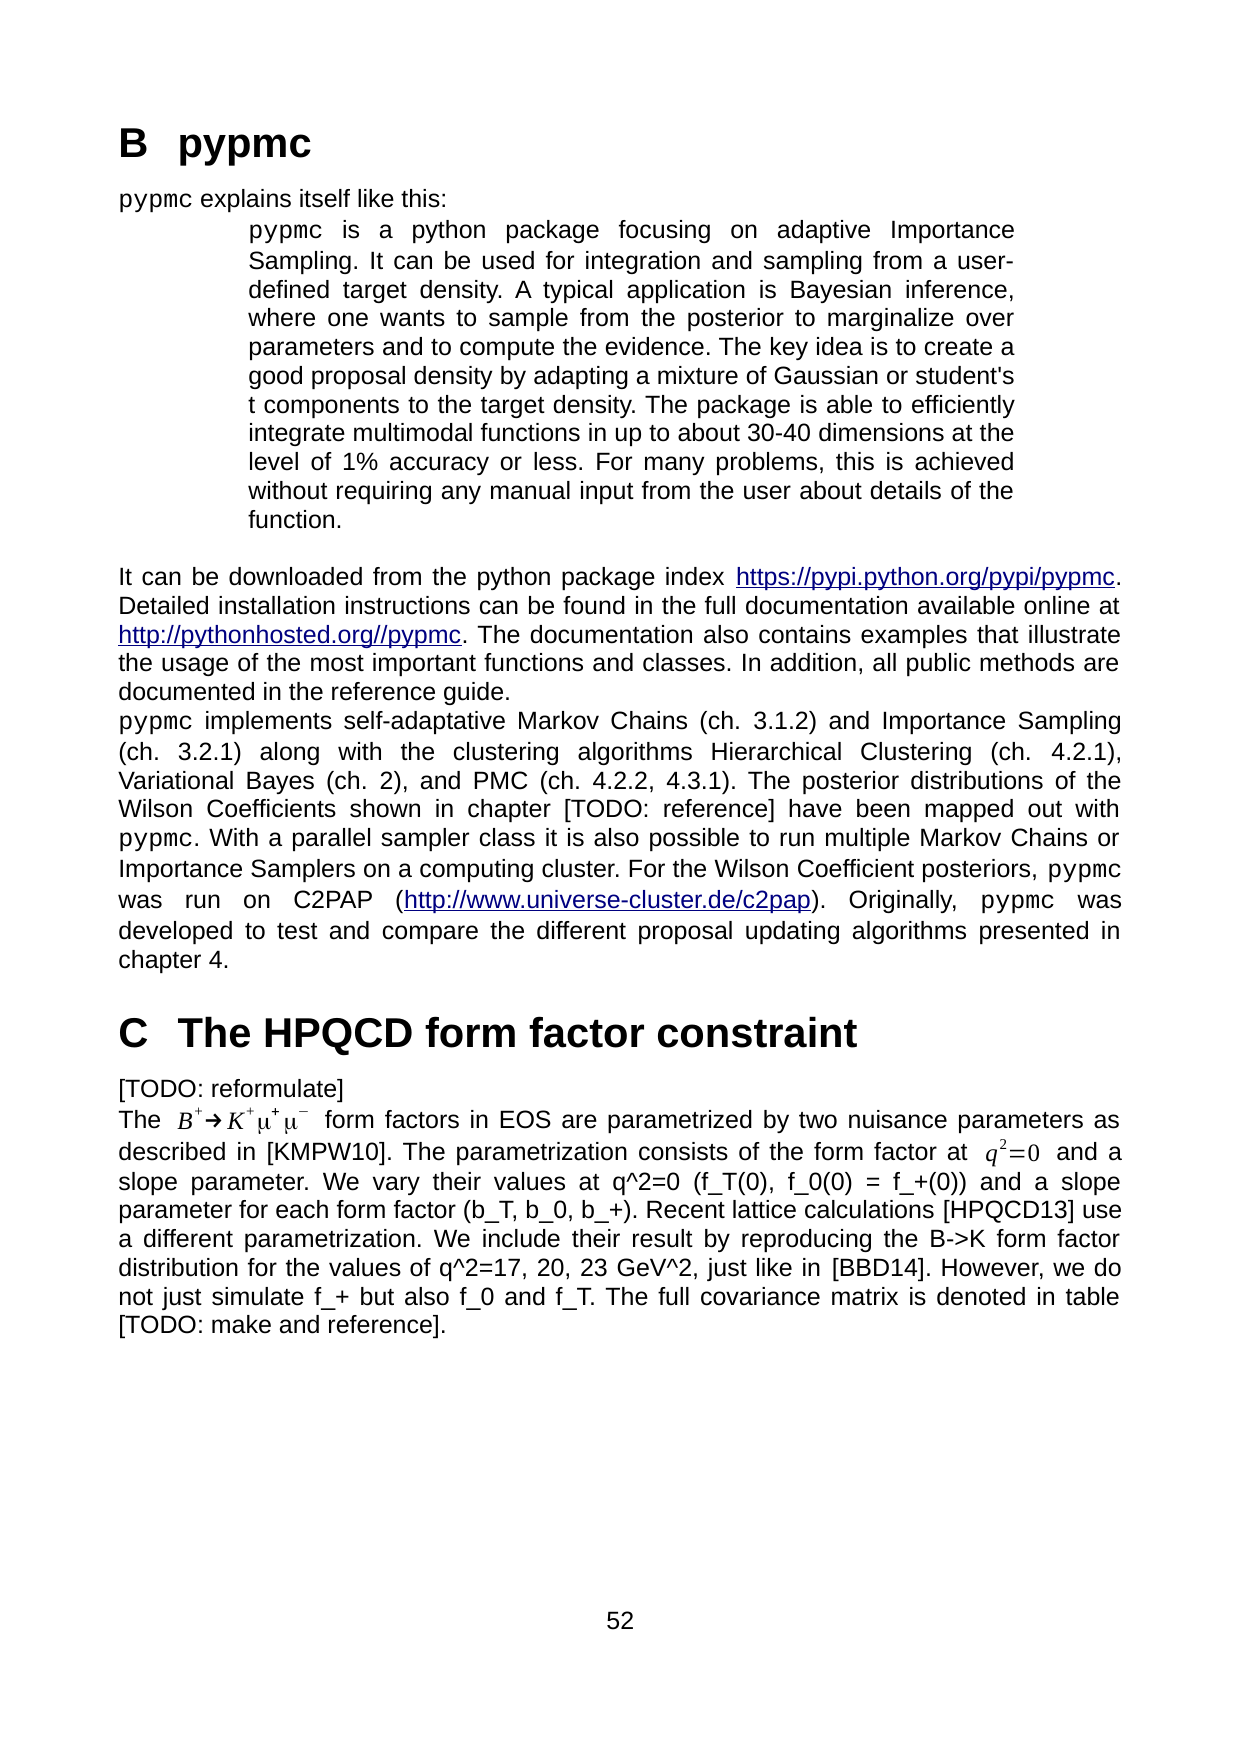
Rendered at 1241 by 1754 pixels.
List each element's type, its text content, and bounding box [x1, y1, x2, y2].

text The form factors in EOS are parametrized by two nuisance parameters as described in [KMPW10]. The parametrization consists of the form factor at and a slope parameter. We vary their values at q^2=0 (f_T(0), f_0(0) = f_+(0)) and a slope parameter for each form factor (b_T, b_0, b_+). Recent lattice calculations [HPQCD13] use a different parametrization. We include their result by reproducing the B->K form factor distribution for the values of q^2=17, 20, 23 GeV^2, just like in [BBD14]. However, we do not just simulate f_+ but also f_0 and f_T. The full covariance matrix is denoted in table [TODO: make and reference]. [118, 1103, 1122, 1339]
text pypmc is a python package focusing on adaptive Importance Sampling. It can be used for integration and sampling from a user-defined target density. A typical application is Bayesian inference, where one wants to sample from the posterior to marginalize over parameters and to compute the evidence. The key idea is to create a good proposal density by adapting a mixture of Gaussian or student's t components to the target density. The package is able to efficiently integrate multimodal functions in up to about 30-40 dimensions at the level of 1% accuracy or less. For many problems, this is achieved without requiring any manual input from the user about details of the function. [248, 215, 1016, 533]
text [TODO: reformulate] [118, 1074, 1122, 1103]
text pypmc explains itself like this: [118, 184, 1122, 215]
title pypmc [118, 118, 1122, 166]
title The HPQCD form factor constraint [118, 1008, 1122, 1056]
text It can be downloaded from the python package index https://pypi.python.org/pypi/pypmc. Detailed installation instructions can be found in the full documentation available online at http://pythonhosted.org//pypmc. The documentation also contains examples that illustrate the usage of the most important functions and classes. In addition, all public methods are documented in the reference guide. [118, 562, 1122, 706]
text pypmc implements self-adaptative Markov Chains (ch. 3.1.2) and Importance Sampling (ch. 3.2.1) along with the clustering algorithms Hierarchical Clustering (ch. 4.2.1), Variational Bayes (ch. 2), and PMC (ch. 4.2.2, 4.3.1). The posterior distributions of the Wilson Coefficients shown in chapter [TODO: reference] have been mapped out with pypmc. With a parallel sampler class it is also possible to run multiple Markov Chains or Importance Samplers on a computing cluster. For the Wilson Coefficient posteriors, pypmc was run on C2PAP (http://www.universe-cluster.de/c2pap). Originally, pypmc was developed to test and compare the different proposal updating algorithms presented in chapter 4. [118, 706, 1122, 973]
